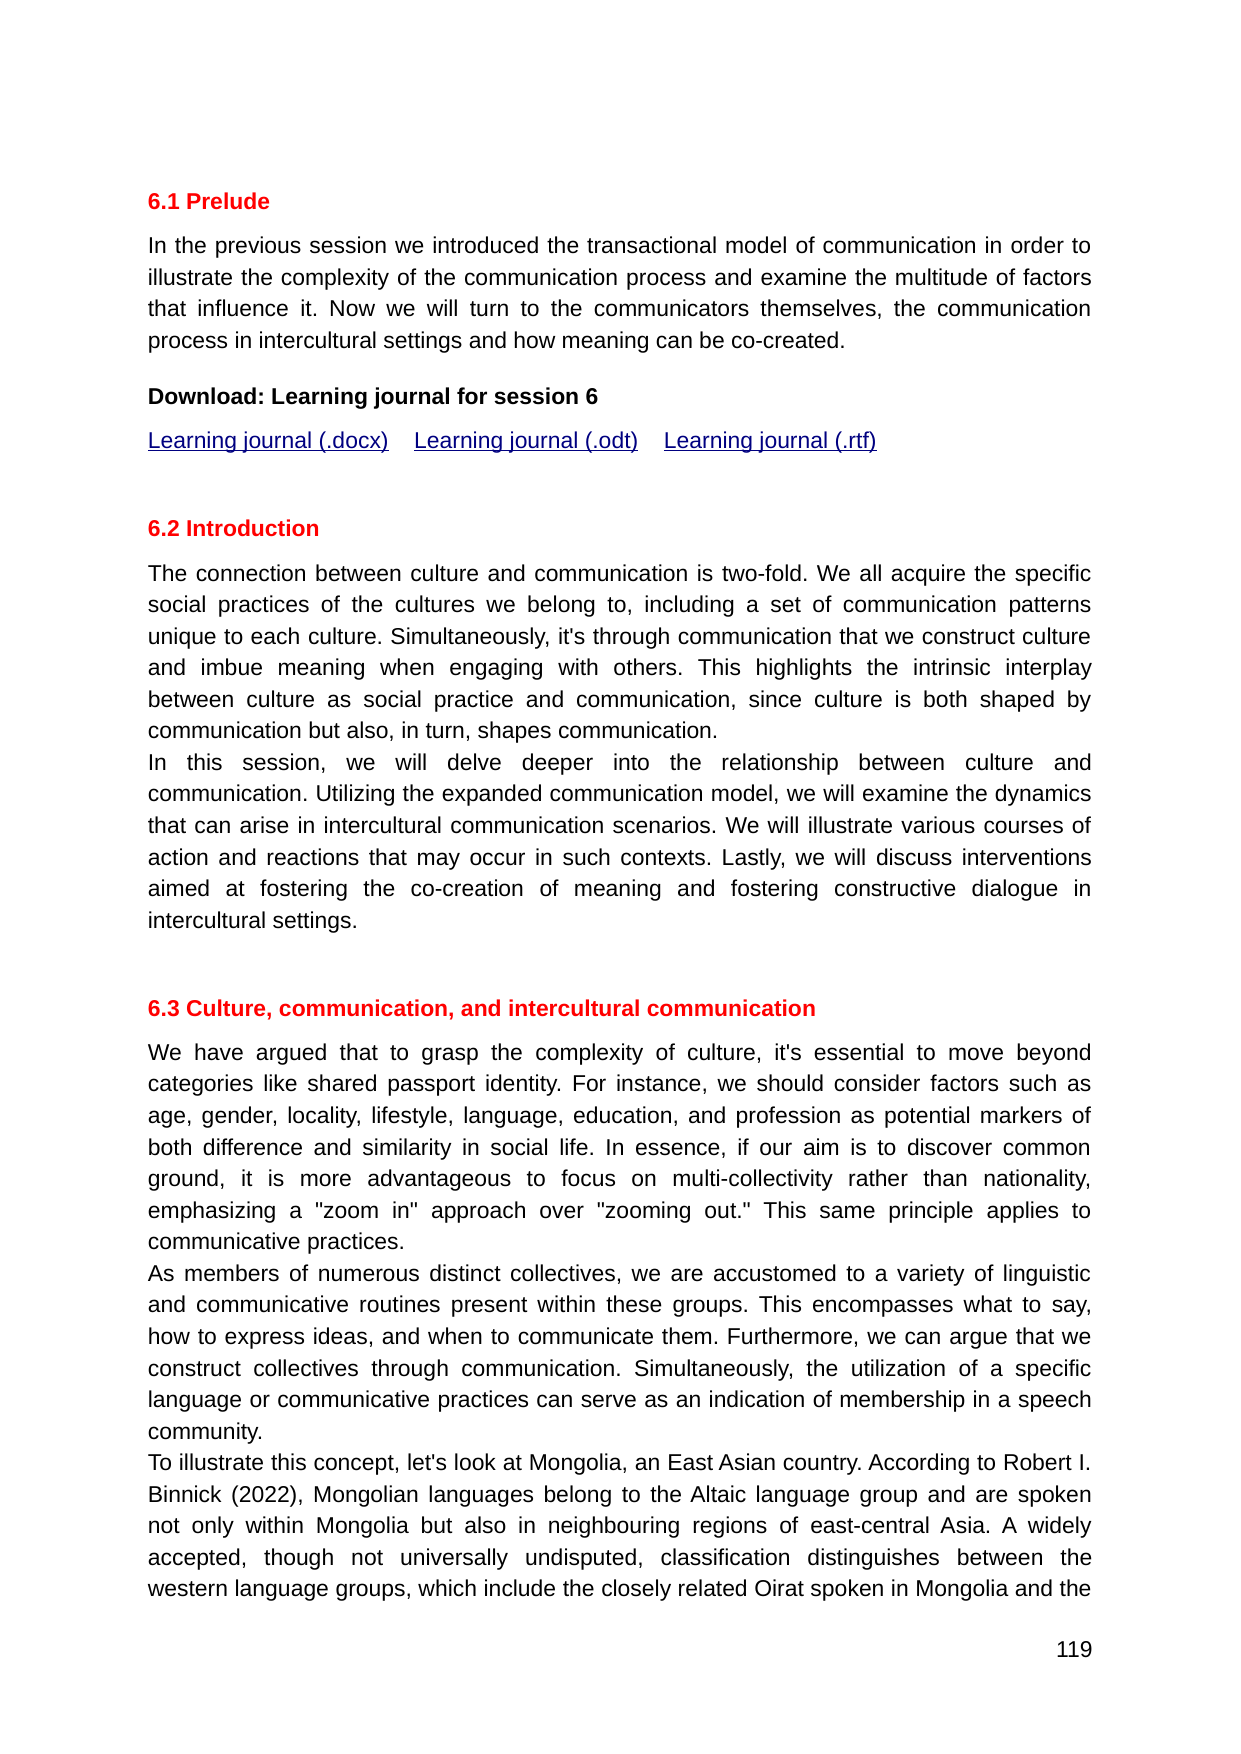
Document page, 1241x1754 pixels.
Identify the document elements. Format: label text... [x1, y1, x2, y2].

subtitle 6.2 Introduction [148, 515, 1092, 542]
text In the previous session we introduced the transactional model of communication in order to illustrate the complexity of the communication process and examine the multitude of factors that influence it. Now we will turn to the communicators themselves, the communication process in intercultural settings and how meaning can be co-created. [148, 232, 1092, 353]
text As members of numerous distinct collectives, we are accustomed to a variety of linguistic and communicative routines present within these groups. This encompasses what to say, how to express ideas, and when to communicate them. Furthermore, we can argue that we construct collectives through communication. Simultaneously, the utilization of a specific language or communicative practices can serve as an indication of membership in a speech community. [148, 1260, 1092, 1444]
text Learning journal (.docx) Learning journal (.odt) Learning journal (.rtf) [148, 427, 1092, 454]
subtitle 6.1 Prelude [148, 188, 1092, 214]
subtitle 6.3 Culture, communication, and intercultural communication [148, 995, 1092, 1021]
text To illustrate this concept, let's look at Mongolia, an East Asian country. According to Robert I. Binnick (2022), Mongolian languages belong to the Altaic language group and are spoken not only within Mongolia but also in neighbouring regions of east-central Asia. A widely accepted, though not universally undisputed, classification distinguishes between the western language groups, which include the closely related Oirat spoken in Mongolia and the [148, 1449, 1092, 1602]
subtitle Download: Learning journal for session 6 [148, 383, 1092, 409]
text In this session, we will delve deeper into the relationship between culture and communication. Utilizing the expanded communication model, we will examine the dynamics that can arise in intercultural communication scenarios. We will illustrate various courses of action and reactions that may occur in such contexts. Lastly, we will discuss interventions aimed at fostering the co-creation of meaning and fostering constructive dialogue in intercultural settings. [148, 749, 1092, 933]
text The connection between culture and communication is two-fold. We all acquire the specific social practices of the cultures we belong to, including a set of communication patterns unique to each culture. Simultaneously, it's through communication that we construct culture and imbue meaning when engaging with others. This highlights the intrinsic interplay between culture as social practice and communication, since culture is both shaped by communication but also, in turn, shapes communication. [148, 559, 1092, 744]
text We have argued that to grasp the complexity of culture, it's essential to move beyond categories like shared passport identity. For instance, we should consider factors such as age, gender, locality, lifestyle, language, education, and profession as potential markers of both difference and similarity in social life. In essence, if our aim is to discover common ground, it is more advantageous to focus on multi-collectivity rather than nationality, emphasizing a "zoom in" approach over "zooming out." This same principle applies to communicative practices. [148, 1039, 1092, 1254]
